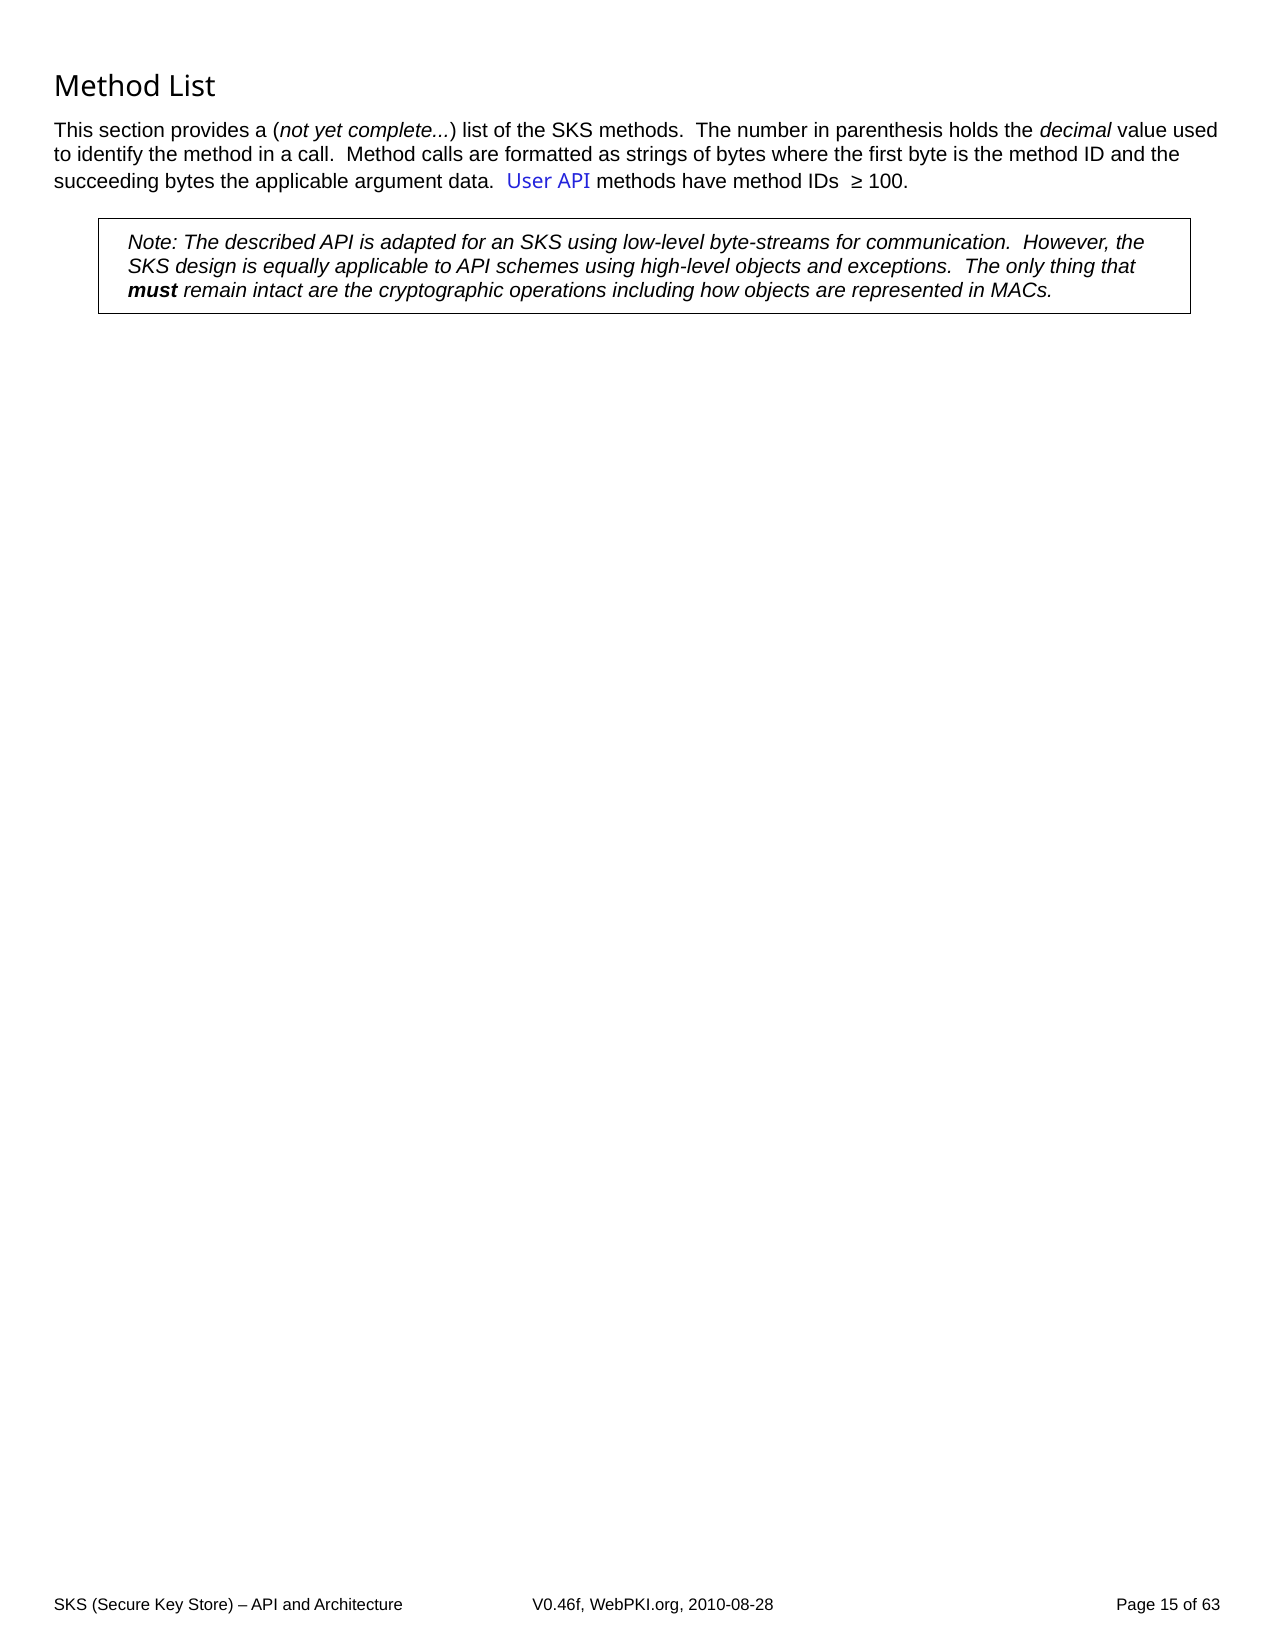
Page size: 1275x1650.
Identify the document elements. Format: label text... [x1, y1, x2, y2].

subtitle Method List [54, 66, 1221, 105]
text This section provides a (not yet complete...) list of the SKS methods. The number in parenthesis holds the decimal value used to identify the method in a call. Method calls are formatted as strings of bytes where the first byte is the method ID and the succeeding bytes the applicable argument data. User API methods have method IDs ≥ 100. [54, 118, 1221, 194]
table_header Note: The described API is adapted for an SKS using low-level byte-streams for communication. However, the SKS design is equally applicable to API schemes using high-level objects and exceptions. The only thing that must remain intact are the cryptographic operations including how objects are represented in MACs. [99, 219, 1190, 313]
